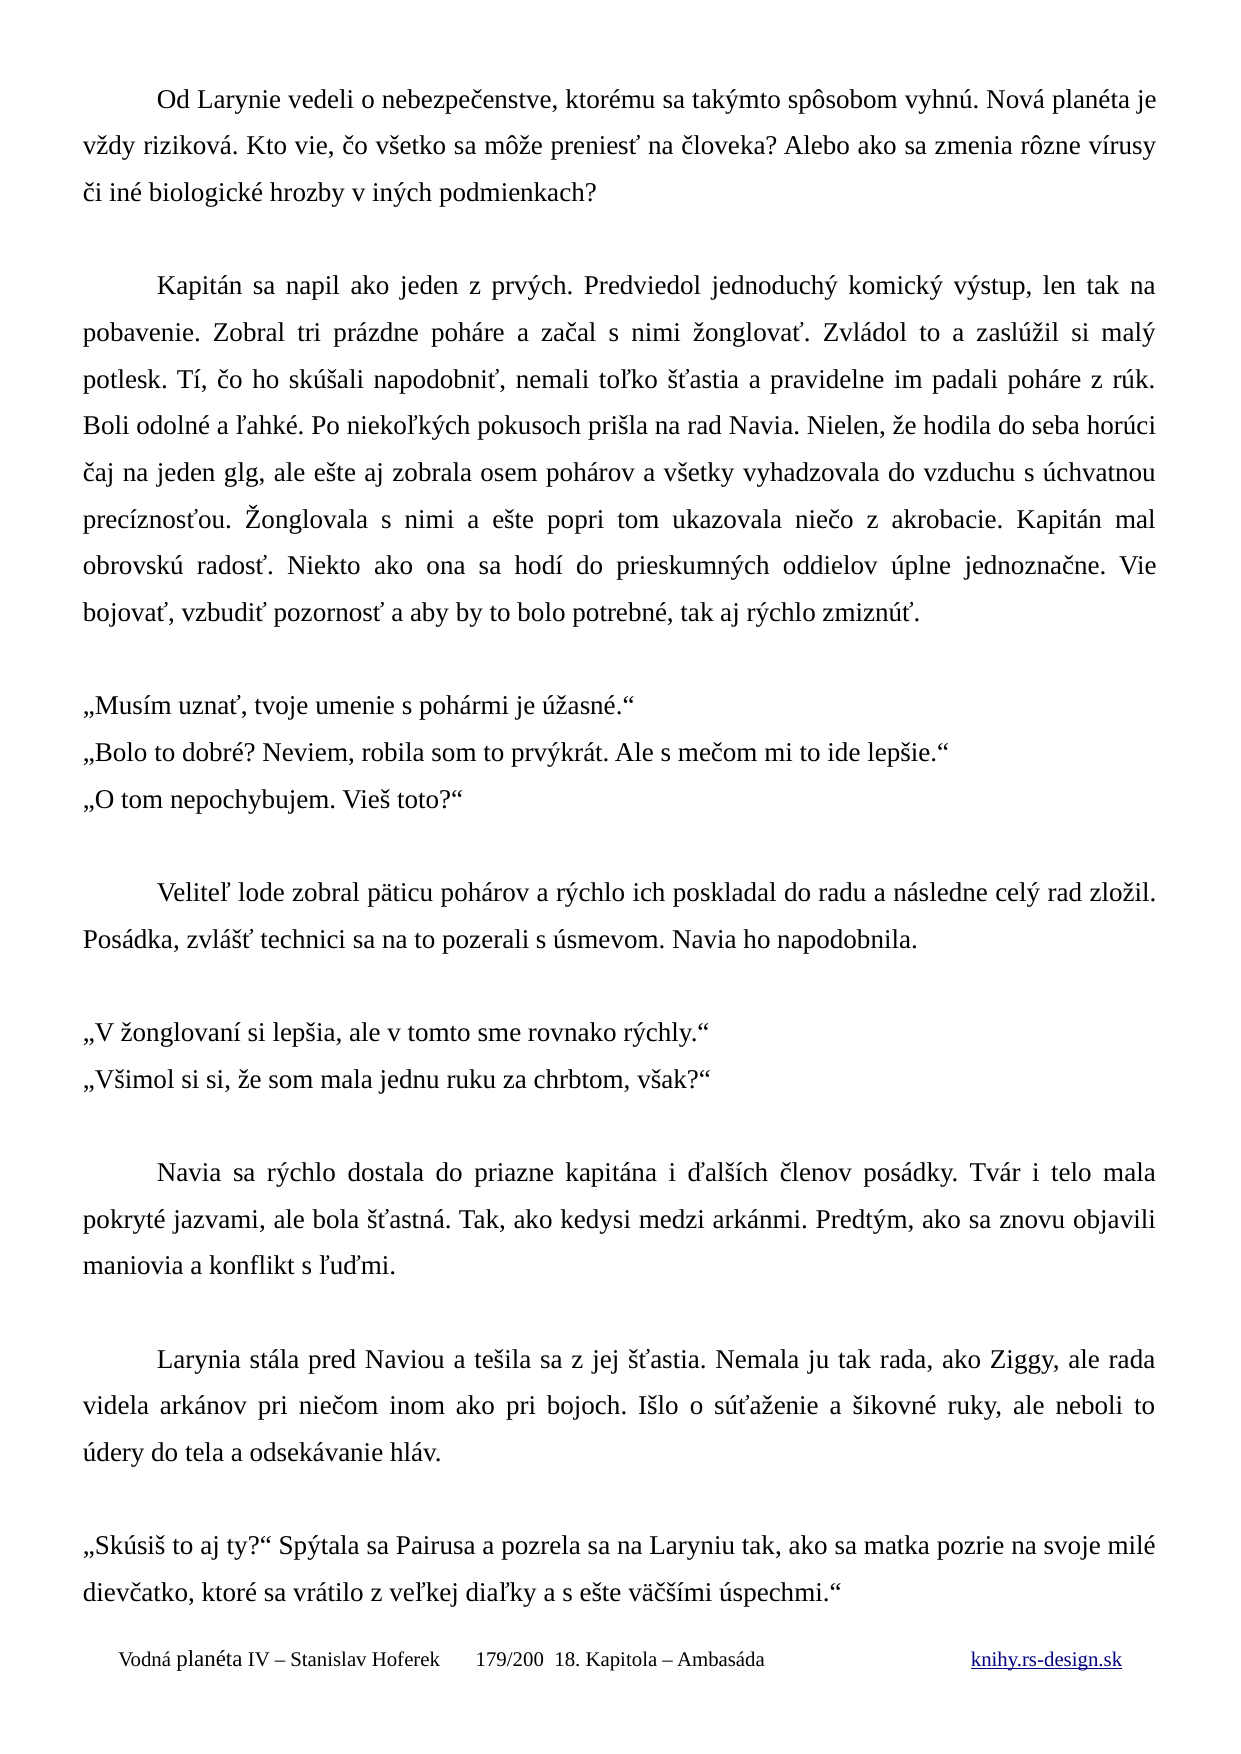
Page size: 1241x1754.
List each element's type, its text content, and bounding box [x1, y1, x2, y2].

text „Skúsiš to aj ty?“ Spýtala sa Pairusa a pozrela sa na Laryniu tak, ako sa matka pozrie na svoje milé dievčatko, ktoré sa vrátilo z veľkej diaľky a s ešte väčšími úspechmi.“ [83, 1529, 1157, 1607]
text „Bolo to dobré? Neviem, robila som to prvýkrát. Ale s mečom mi to ide lepšie.“ [83, 736, 1157, 767]
text „V žonglovaní si lepšia, ale v tomto sme rovnako rýchly.“ [83, 1016, 1157, 1047]
text Larynia stála pred Naviou a tešila sa z jej šťastia. Nemala ju tak rada, ako Ziggy, ale rada videla arkánov pri niečom inom ako pri bojoch. Išlo o súťaženie a šikovné ruky, ale neboli to údery do tela a odsekávanie hláv. [83, 1343, 1157, 1467]
text „O tom nepochybujem. Vieš toto?“ [83, 783, 1157, 814]
text „Všimol si si, že som mala jednu ruku za chrbtom, však?“ [83, 1063, 1157, 1094]
text „Musím uznať, tvoje umenie s pohármi je úžasné.“ [83, 689, 1157, 721]
text Navia sa rýchlo dostala do priazne kapitána i ďalších členov posádky. Tvár i telo mala pokryté jazvami, ale bola šťastná. Tak, ako kedysi medzi arkánmi. Predtým, ako sa znovu objavili maniovia a konflikt s ľuďmi. [83, 1156, 1157, 1281]
text Od Larynie vedeli o nebezpečenstve, ktorému sa takýmto spôsobom vyhnú. Nová planéta je vždy riziková. Kto vie, čo všetko sa môže preniesť na človeka? Alebo ako sa zmenia rôzne vírusy či iné biologické hrozby v iných podmienkach? [83, 83, 1157, 207]
text Kapitán sa napil ako jeden z prvých. Predviedol jednoduchý komický výstup, len tak na pobavenie. Zobral tri prázdne poháre a začal s nimi žonglovať. Zvládol to a zaslúžil si malý potlesk. Tí, čo ho skúšali napodobniť, nemali toľko šťastia a pravidelne im padali poháre z rúk. Boli odolné a ľahké. Po niekoľkých pokusoch prišla na rad Navia. Nielen, že hodila do seba horúci čaj na jeden glg, ale ešte aj zobrala osem pohárov a všetky vyhadzovala do vzduchu s úchvatnou precíznosťou. Žonglovala s nimi a ešte popri tom ukazovala niečo z akrobacie. Kapitán mal obrovskú radosť. Niekto ako ona sa hodí do prieskumných oddielov úplne jednoznačne. Vie bojovať, vzbudiť pozornosť a aby by to bolo potrebné, tak aj rýchlo zmiznúť. [83, 269, 1157, 627]
text Veliteľ lode zobral päticu pohárov a rýchlo ich poskladal do radu a následne celý rad zložil. Posádka, zvlášť technici sa na to pozerali s úsmevom. Navia ho napodobnila. [83, 876, 1157, 954]
